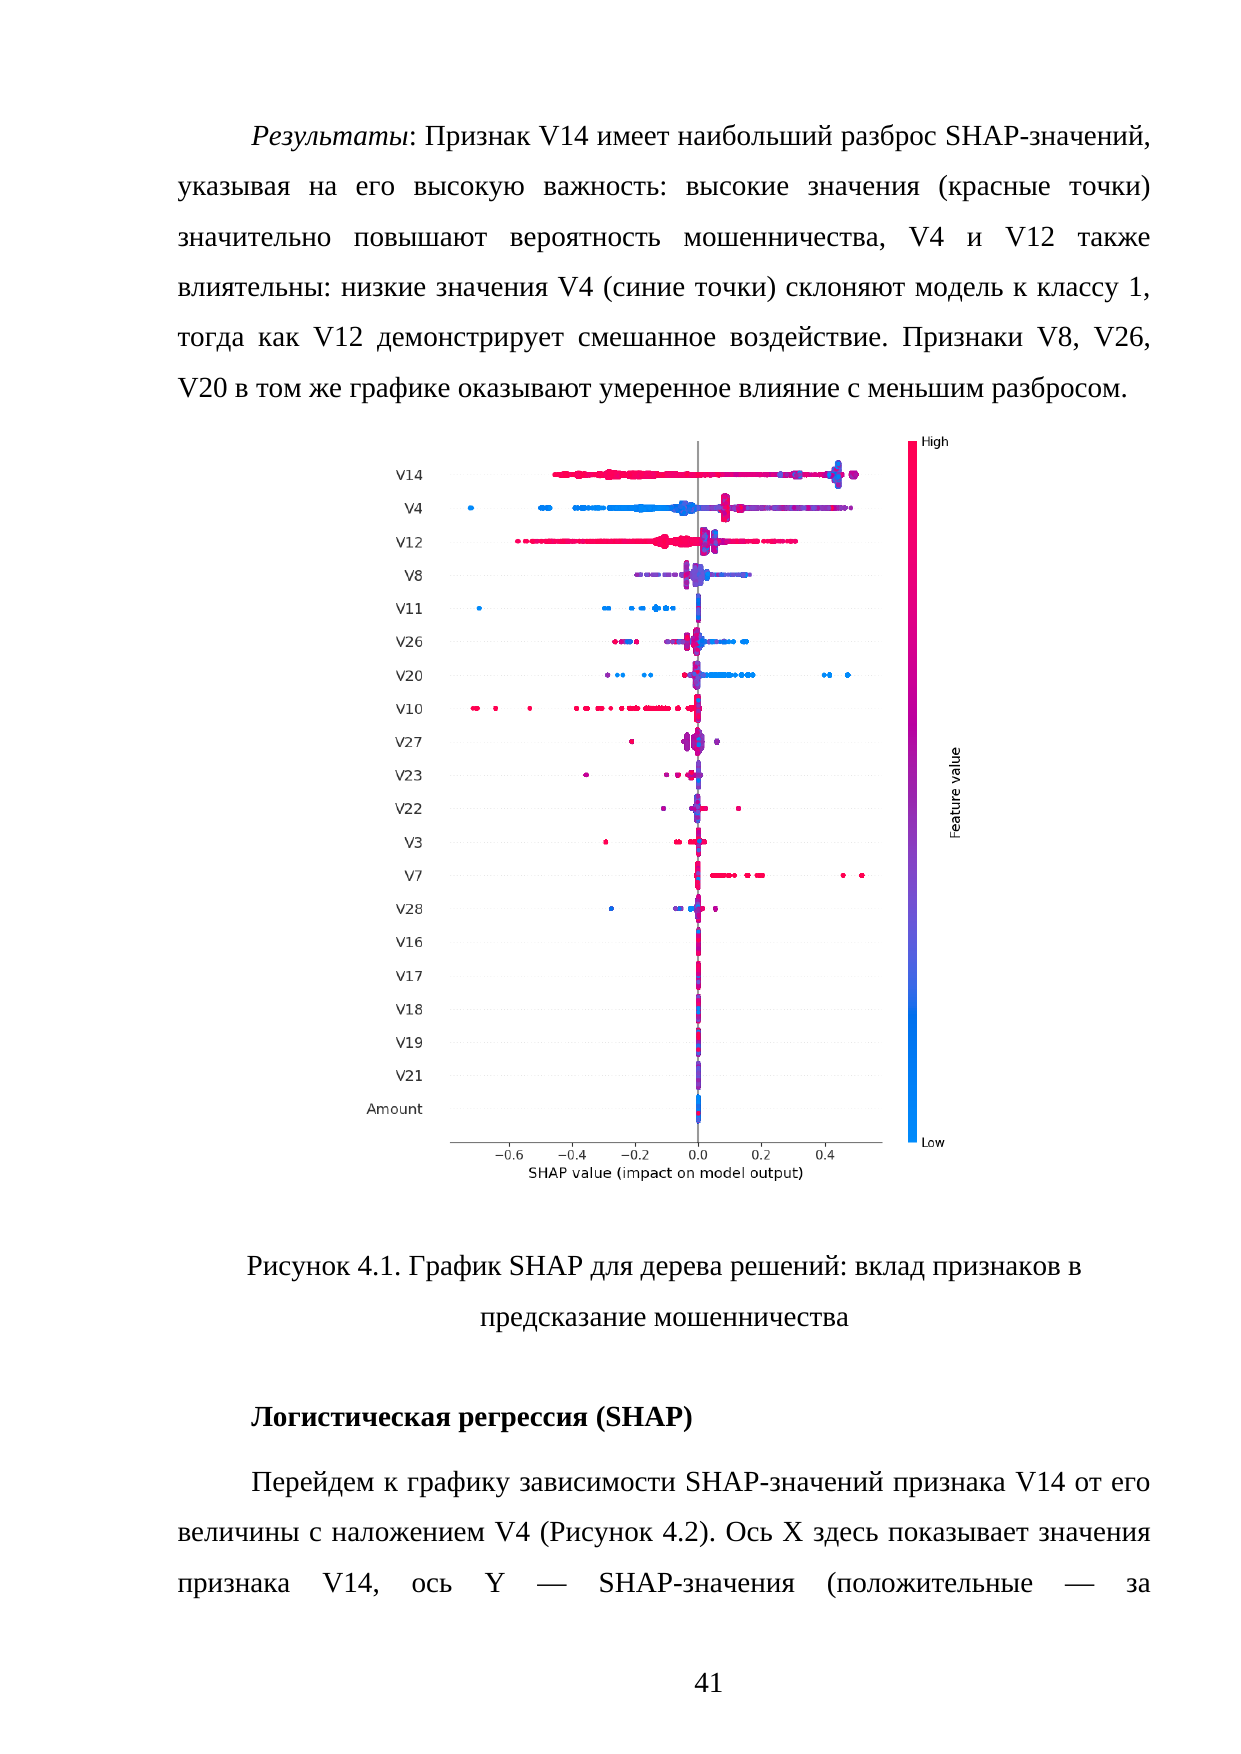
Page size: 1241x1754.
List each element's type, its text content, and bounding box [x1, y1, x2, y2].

text Результаты: Признак V14 имеет наибольший разброс SHAP-значений, указывая на его высокую важность: высокие значения (красные точки) значительно повышают вероятность мошенничества, V4 и V12 также влиятельны: низкие значения V4 (синие точки) склоняют модель к классу 1, тогда как V12 демонстрирует смешанное воздействие. Признаки V8, V26, V20 в том же графике оказывают умеренное влияние с меньшим разбросом. [177, 118, 1152, 403]
text Логистическая регрессия (SHAP) [177, 1399, 1152, 1433]
text Рисунок 4.1. График SHAP для дерева решений: вклад признаков в предсказание мошенничества [177, 1248, 1152, 1332]
picture [363, 434, 966, 1182]
text Перейдем к графику зависимости SHAP-значений признака V14 от его величины с наложением V4 (Рисунок 4.2). Ось X здесь показывает значения признака V14, ось Y — SHAP-значения (положительные — за [177, 1464, 1152, 1598]
